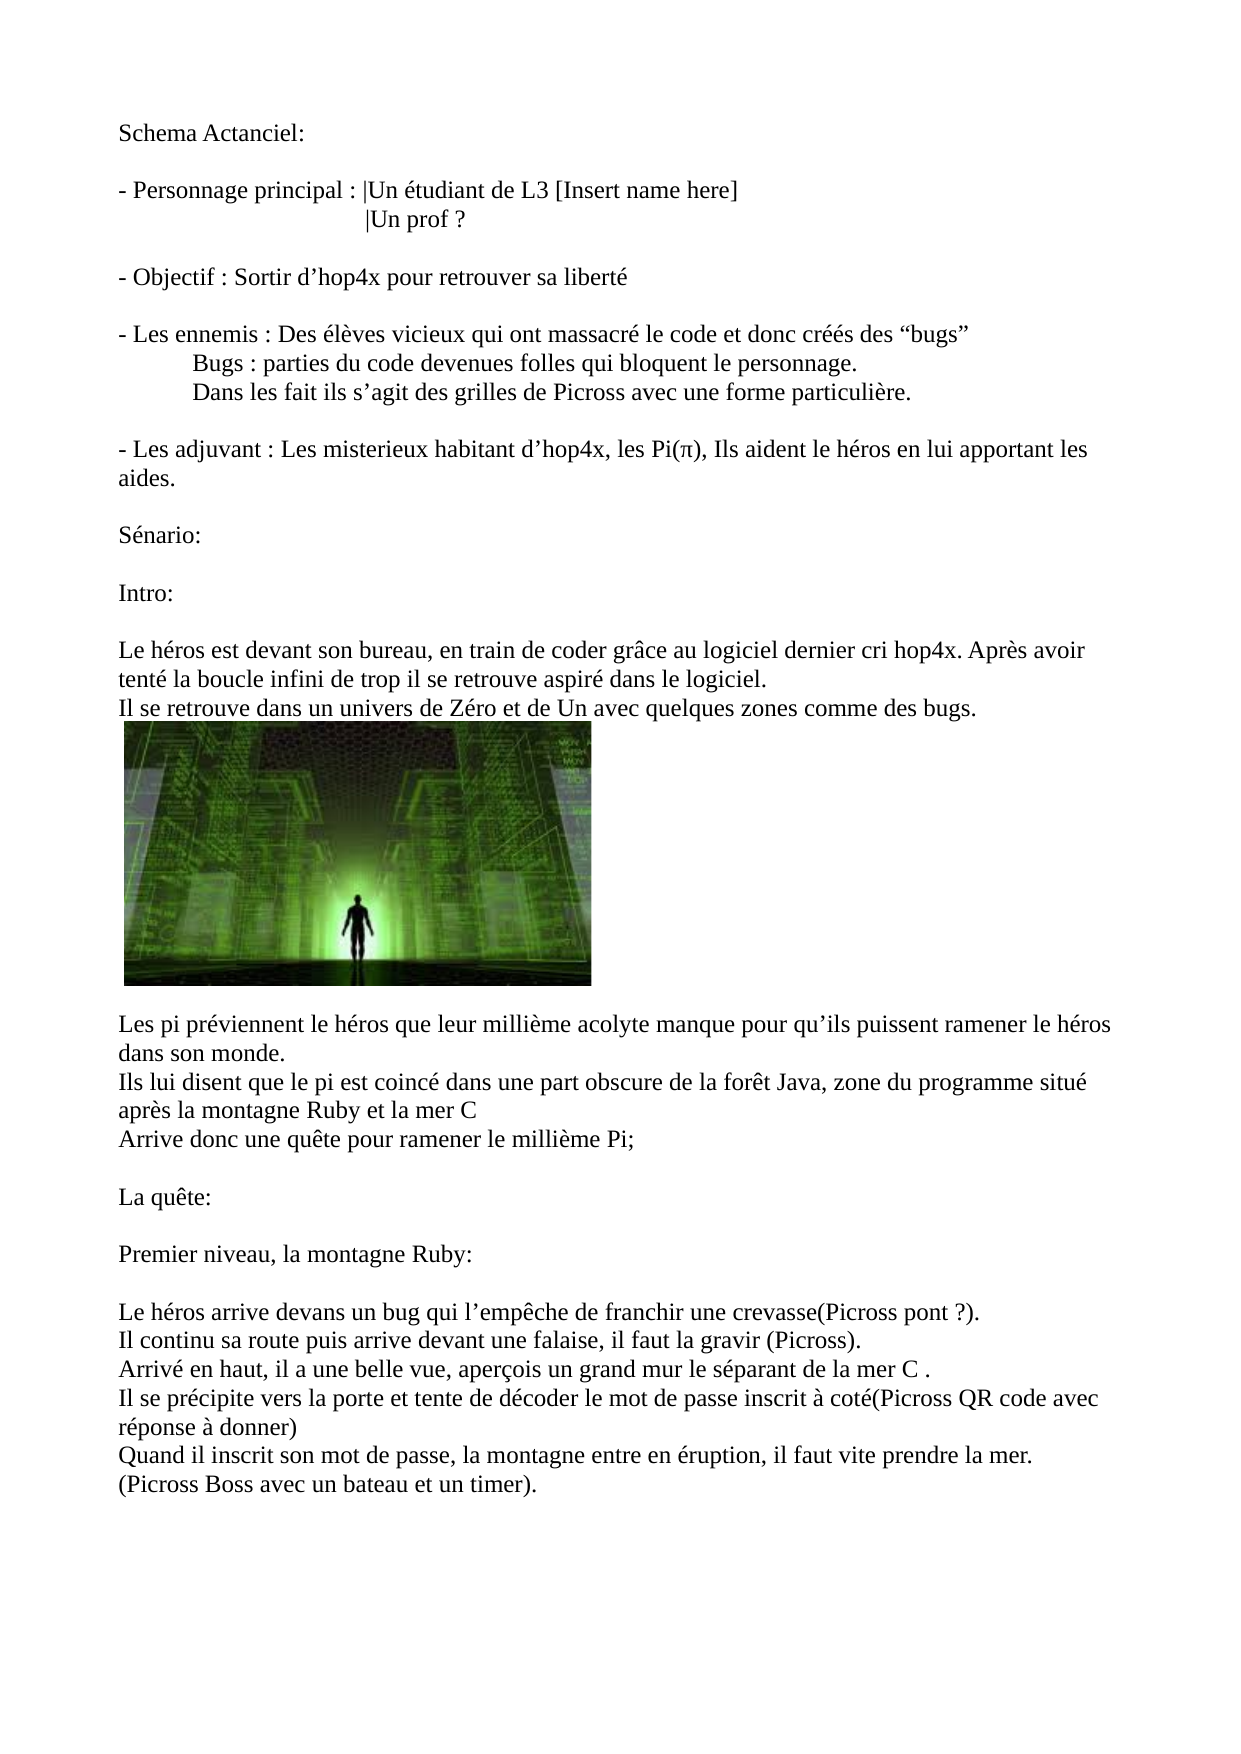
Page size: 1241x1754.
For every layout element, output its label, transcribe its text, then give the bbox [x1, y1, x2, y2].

text |Un prof ? [118, 204, 1122, 233]
text Le héros est devant son bureau, en train de coder grâce au logiciel dernier cri hop4x. Après avoir tenté la boucle infini de trop il se retrouve aspiré dans le logiciel. [118, 636, 1122, 693]
text Sénario: [118, 521, 1122, 549]
text Arrive donc une quête pour ramener le millième Pi; [118, 1124, 1122, 1153]
picture [124, 721, 592, 986]
text Les pi préviennent le héros que leur millième acolyte manque pour qu’ils puissent ramener le héros dans son monde. [118, 1009, 1122, 1067]
text Premier niveau, la montagne Ruby: [118, 1239, 1122, 1268]
text - Les adjuvant : Les misterieux habitant d’hop4x, les Pi(π), Ils aident le héros en lui apportant les aides. [118, 434, 1122, 492]
text Le héros arrive devans un bug qui l’empêche de franchir une crevasse(Picross pont ?). [118, 1297, 1122, 1326]
text Il se retrouve dans un univers de Zéro et de Un avec quelques zones comme des bugs. [118, 693, 1122, 722]
text Schema Actanciel: [118, 118, 1122, 147]
text Intro: [118, 578, 1122, 607]
text Quand il inscrit son mot de passe, la montagne entre en éruption, il faut vite prendre la mer. [118, 1441, 1122, 1469]
text Il continu sa route puis arrive devant une falaise, il faut la gravir (Picross). [118, 1326, 1122, 1354]
text Il se précipite vers la porte et tente de décoder le mot de passe inscrit à coté(Picross QR code avec réponse à donner) [118, 1383, 1122, 1441]
text Ils lui disent que le pi est coincé dans une part obscure de la forêt Java, zone du programme situé après la montagne Ruby et la mer C [118, 1067, 1122, 1124]
text - Personnage principal : |Un étudiant de L3 [Insert name here] [118, 176, 1122, 204]
text Bugs : parties du code devenues folles qui bloquent le personnage. [118, 348, 1122, 377]
text - Objectif : Sortir d’hop4x pour retrouver sa liberté [118, 262, 1122, 291]
text - Les ennemis : Des élèves vicieux qui ont massacré le code et donc créés des “bugs” [118, 319, 1122, 348]
text (Picross Boss avec un bateau et un timer). [118, 1469, 1122, 1498]
text La quête: [118, 1182, 1122, 1211]
text Arrivé en haut, il a une belle vue, aperçois un grand mur le séparant de la mer C . [118, 1354, 1122, 1383]
text Dans les fait ils s’agit des grilles de Picross avec une forme particulière. [118, 377, 1122, 406]
